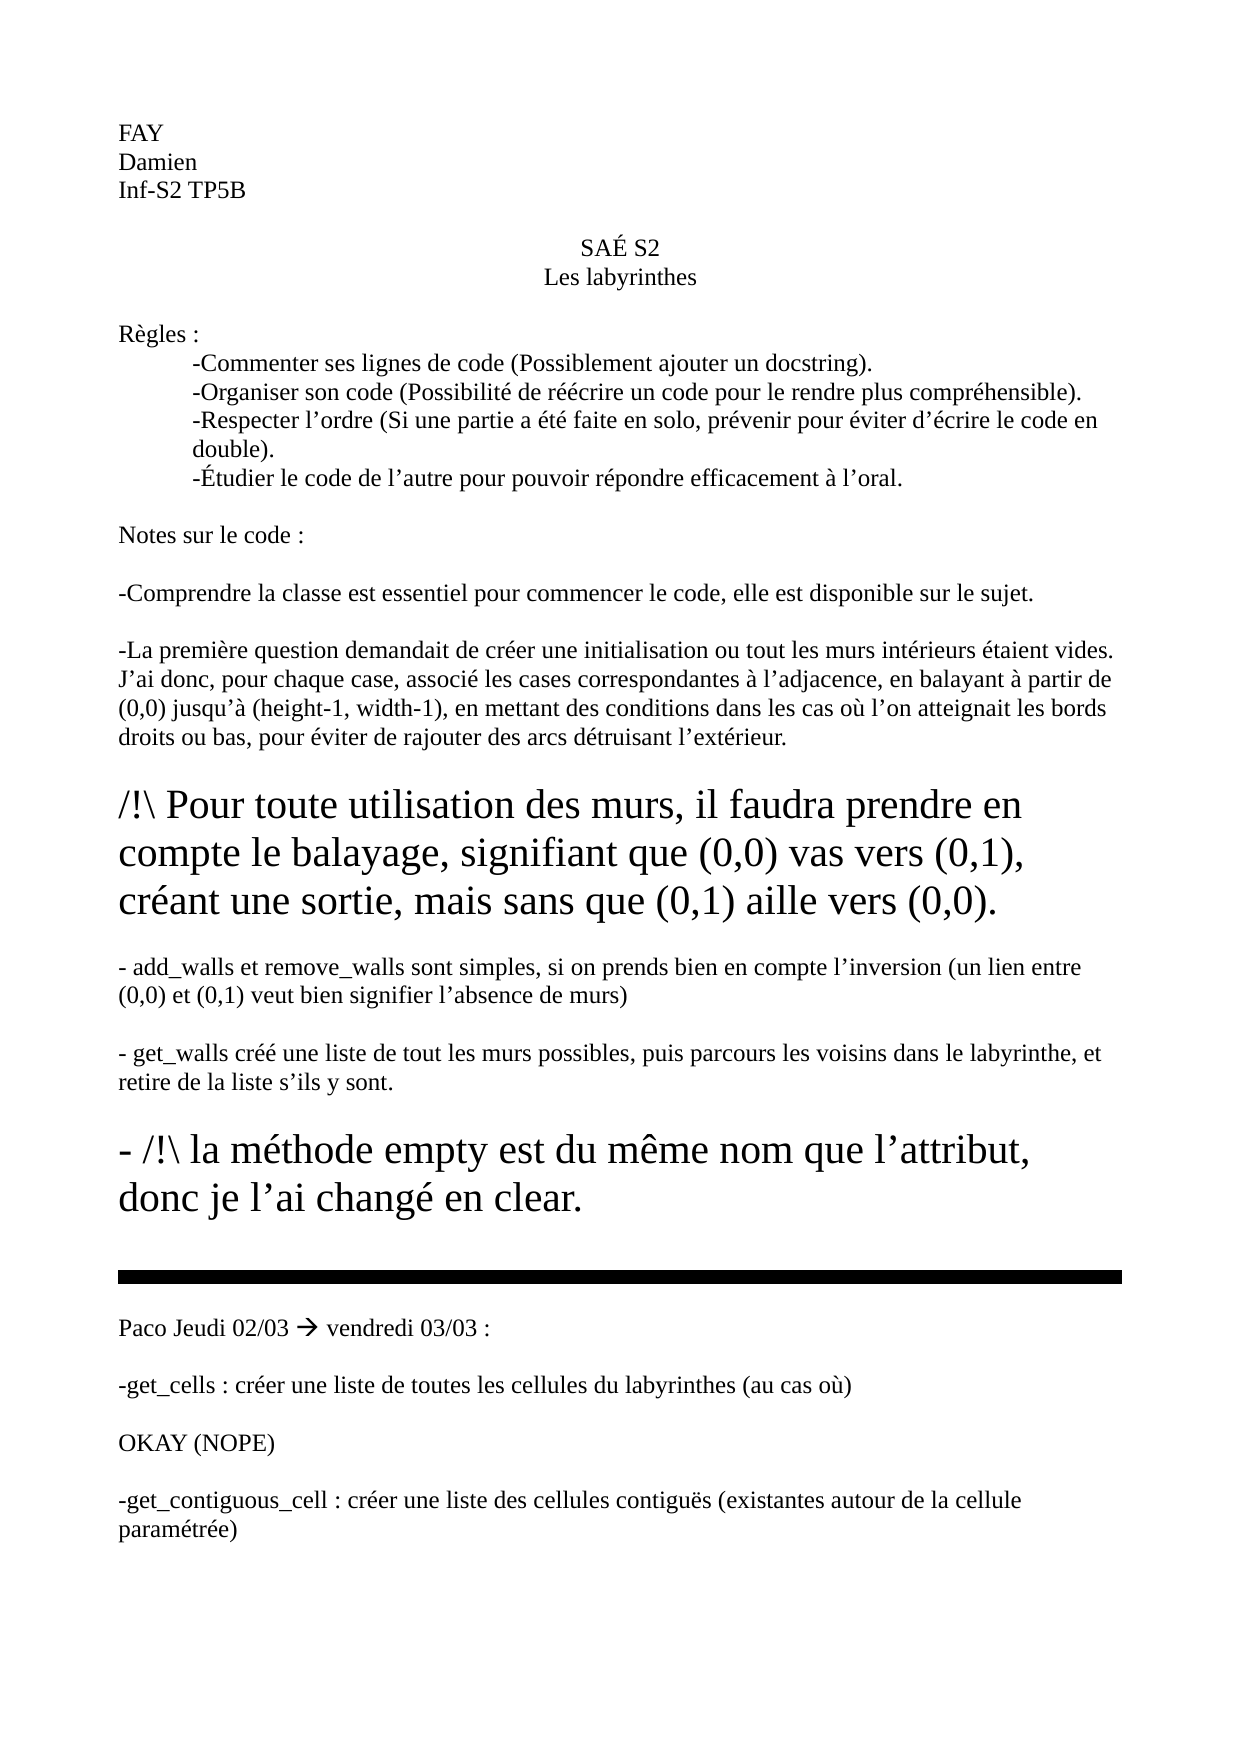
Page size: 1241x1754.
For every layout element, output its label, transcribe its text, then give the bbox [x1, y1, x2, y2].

text - get_walls créé une liste de tout les murs possibles, puis parcours les voisins dans le labyrinthe, et retire de la liste s’ils y sont. [118, 1038, 1122, 1096]
text Règles : [118, 319, 1122, 348]
text - add_walls et remove_walls sont simples, si on prends bien en compte l’inversion (un lien entre (0,0) et (0,1) veut bien signifier l’absence de murs) [118, 952, 1122, 1009]
text J’ai donc, pour chaque case, associé les cases correspondantes à l’adjacence, en balayant à partir de (0,0) jusqu’à (height-1, width-1), en mettant des conditions dans les cas où l’on atteignait les bords droits ou bas, pour éviter de rajouter des arcs détruisant l’extérieur. [118, 664, 1122, 751]
text -get_contiguous_cell : créer une liste des cellules contiguës (existantes autour de la cellule paramétrée) [118, 1486, 1122, 1543]
text Inf-S2 TP5B [118, 176, 1122, 204]
text FAY [118, 118, 1122, 147]
text -get_cells : créer une liste de toutes les cellules du labyrinthes (au cas où) [118, 1371, 1122, 1399]
text OKAY (NOPE) [118, 1428, 1122, 1457]
text -La première question demandait de créer une initialisation ou tout les murs intérieurs étaient vides. [118, 636, 1122, 664]
text - /!\ la méthode empty est du même nom que l’attribut, donc je l’ai changé en clear. [118, 1124, 1122, 1220]
text Damien [118, 147, 1122, 176]
text Paco Jeudi 02/03  vendredi 03/03 : [118, 1313, 1122, 1342]
text -Commenter ses lignes de code (Possiblement ajouter un docstring). [118, 348, 1122, 377]
text Notes sur le code : [118, 521, 1122, 549]
text -Étudier le code de l’autre pour pouvoir répondre efficacement à l’oral. [118, 463, 1122, 492]
text -Respecter l’ordre (Si une partie a été faite en solo, prévenir pour éviter d’écrire le code en double). [118, 406, 1122, 463]
text SAÉ S2 [118, 233, 1122, 262]
text -Organiser son code (Possibilité de réécrire un code pour le rendre plus compréhensible). [118, 377, 1122, 406]
text -Comprendre la classe est essentiel pour commencer le code, elle est disponible sur le sujet. [118, 578, 1122, 607]
text Les labyrinthes [118, 262, 1122, 291]
text /!\ Pour toute utilisation des murs, il faudra prendre en compte le balayage, signifiant que (0,0) vas vers (0,1), créant une sortie, mais sans que (0,1) aille vers (0,0). [118, 779, 1122, 923]
